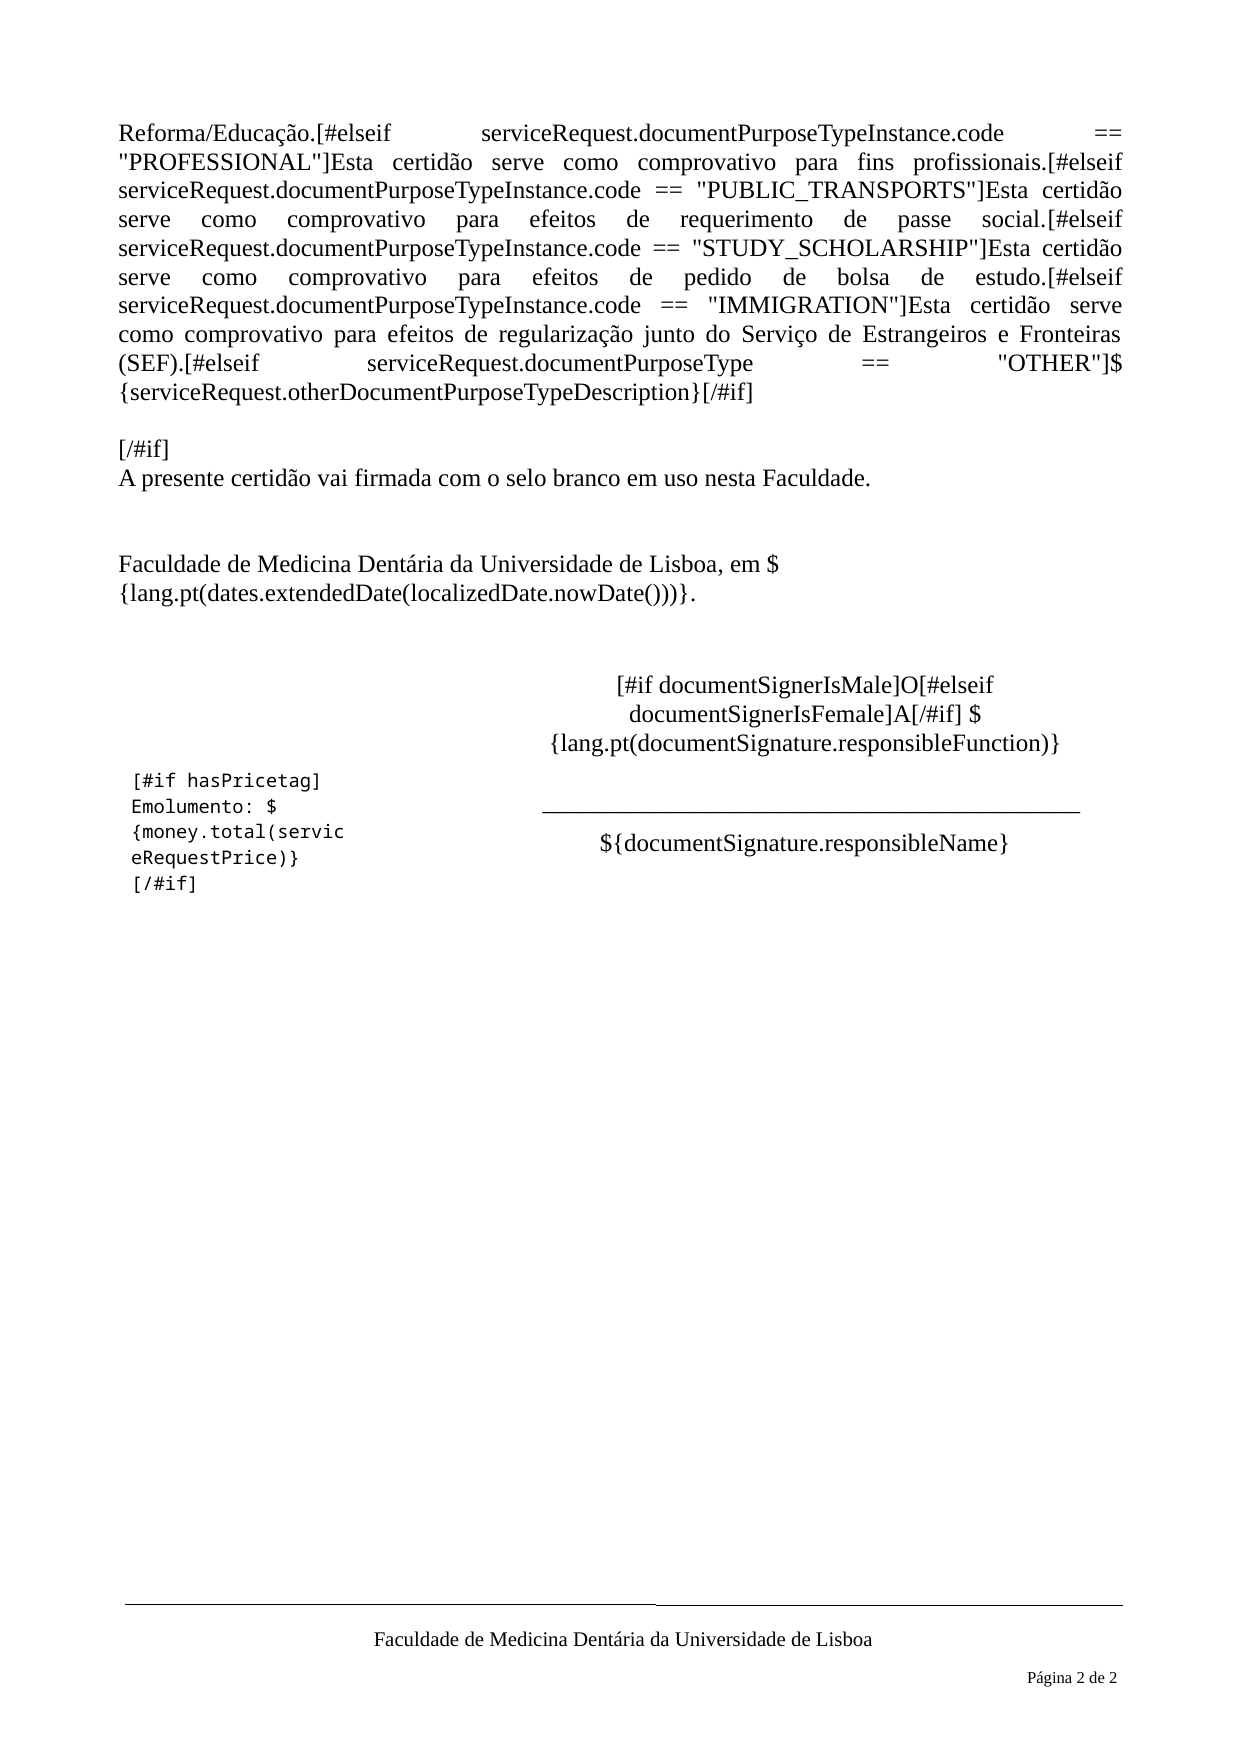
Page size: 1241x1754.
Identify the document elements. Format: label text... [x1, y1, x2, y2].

table_cell [#if hasPricetag] Emolumento: ${money.total(serviceRequestPrice)} [/#if] [125, 762, 500, 901]
text A presente certidão vai firmada com o selo branco em uso nesta Faculdade. [118, 463, 1122, 492]
table_cell ${documentSignature.responsibleName} [500, 822, 1110, 901]
text [/#if] [118, 434, 1122, 463]
text Faculdade de Medicina Dentária da Universidade de Lisboa, em ${lang.pt(dates.extendedDate(localizedDate.nowDate()))}. [118, 549, 1122, 607]
text Reforma/Educação.[#elseif serviceRequest.documentPurposeTypeInstance.code == "PROFESSIONAL"]Esta certidão serve como comprovativo para fins profissionais.[#elseif serviceRequest.documentPurposeTypeInstance.code == "PUBLIC_TRANSPORTS"]Esta certidão serve como comprovativo para efeitos de requerimento de passe social.[#elseif serviceRequest.documentPurposeTypeInstance.code == "STUDY_SCHOLARSHIP"]Esta certidão serve como comprovativo para efeitos de pedido de bolsa de estudo.[#elseif serviceRequest.documentPurposeTypeInstance.code == "IMMIGRATION"]Esta certidão serve como comprovativo para efeitos de regularização junto do Serviço de Estrangeiros e Fronteiras (SEF).[#elseif serviceRequest.documentPurposeType == "OTHER"]${serviceRequest.otherDocumentPurposeTypeDescription}[/#if] [118, 118, 1122, 406]
table_cell ___________________________________________ [500, 762, 1110, 822]
table_header [#if documentSignerIsMale]O[#elseif documentSignerIsFemale]A[/#if] ${lang.pt(documentSignature.responsibleFunction)} [125, 664, 1110, 762]
